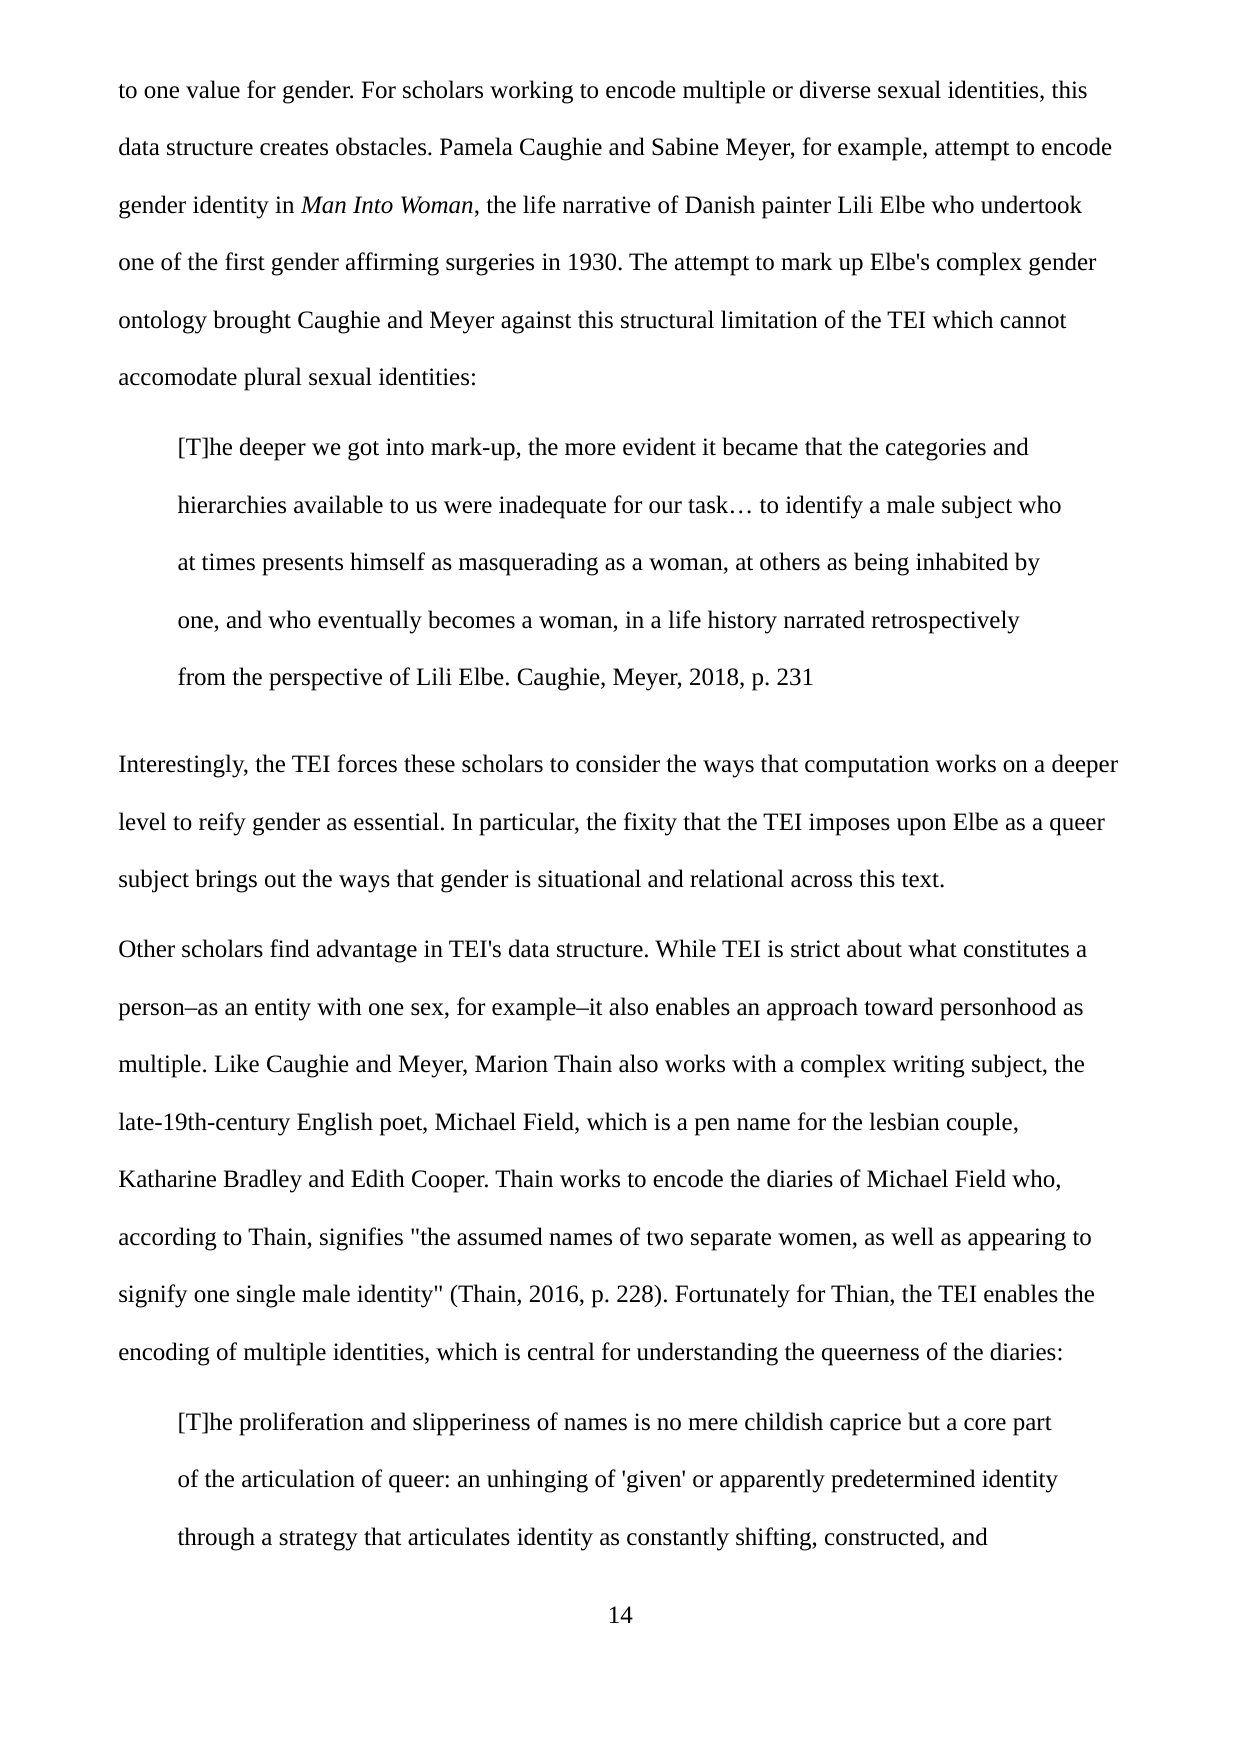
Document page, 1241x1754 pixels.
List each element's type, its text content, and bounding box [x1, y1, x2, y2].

text Interestingly, the TEI forces these scholars to consider the ways that computation works on a deeper level to reify gender as essential. In particular, the fixity that the TEI imposes upon Elbe as a queer subject brings out the ways that gender is situational and relational across this text. [118, 749, 1122, 893]
text Other scholars find advantage in TEI's data structure. While TEI is strict about what constitutes a person–as an entity with one sex, for example–it also enables an approach toward personhood as multiple. Like Caughie and Meyer, Marion Thain also works with a complex writing subject, the late-19th-century English poet, Michael Field, which is a pen name for the lesbian couple, Katharine Bradley and Edith Cooper. Thain works to encode the diaries of Michael Field who, according to Thain, signifies "the assumed names of two separate women, as well as appearing to signify one single male identity" (Thain, 2016, p. 228). Fortunately for Thian, the TEI enables the encoding of multiple identities, which is central for understanding the queerness of the diaries: [118, 934, 1122, 1366]
text [T]he proliferation and slipperiness of names is no mere childish caprice but a core part of the articulation of queer: an unhinging of 'given' or apparently predetermined identity through a strategy that articulates identity as constantly shifting, constructed, and [177, 1407, 1063, 1551]
text to one value for gender. For scholars working to encode multiple or diverse sexual identities, this data structure creates obstacles. Pamela Caughie and Sabine Meyer, for example, attempt to encode gender identity in Man Into Woman, the life narrative of Danish painter Lili Elbe who undertook one of the first gender affirming surgeries in 1930. The attempt to mark up Elbe's complex gender ontology brought Caughie and Meyer against this structural limitation of the TEI which cannot accomodate plural sexual identities: [118, 75, 1122, 391]
text [T]he deeper we got into mark-up, the more evident it became that the categories and hierarchies available to us were inadequate for our task… to identify a male subject who at times presents himself as masquerading as a woman, at others as being inhabited by one, and who eventually becomes a woman, in a life history narrated retrospectively from the perspective of Lili Elbe. Caughie, Meyer, 2018, p. 231 [177, 432, 1063, 691]
